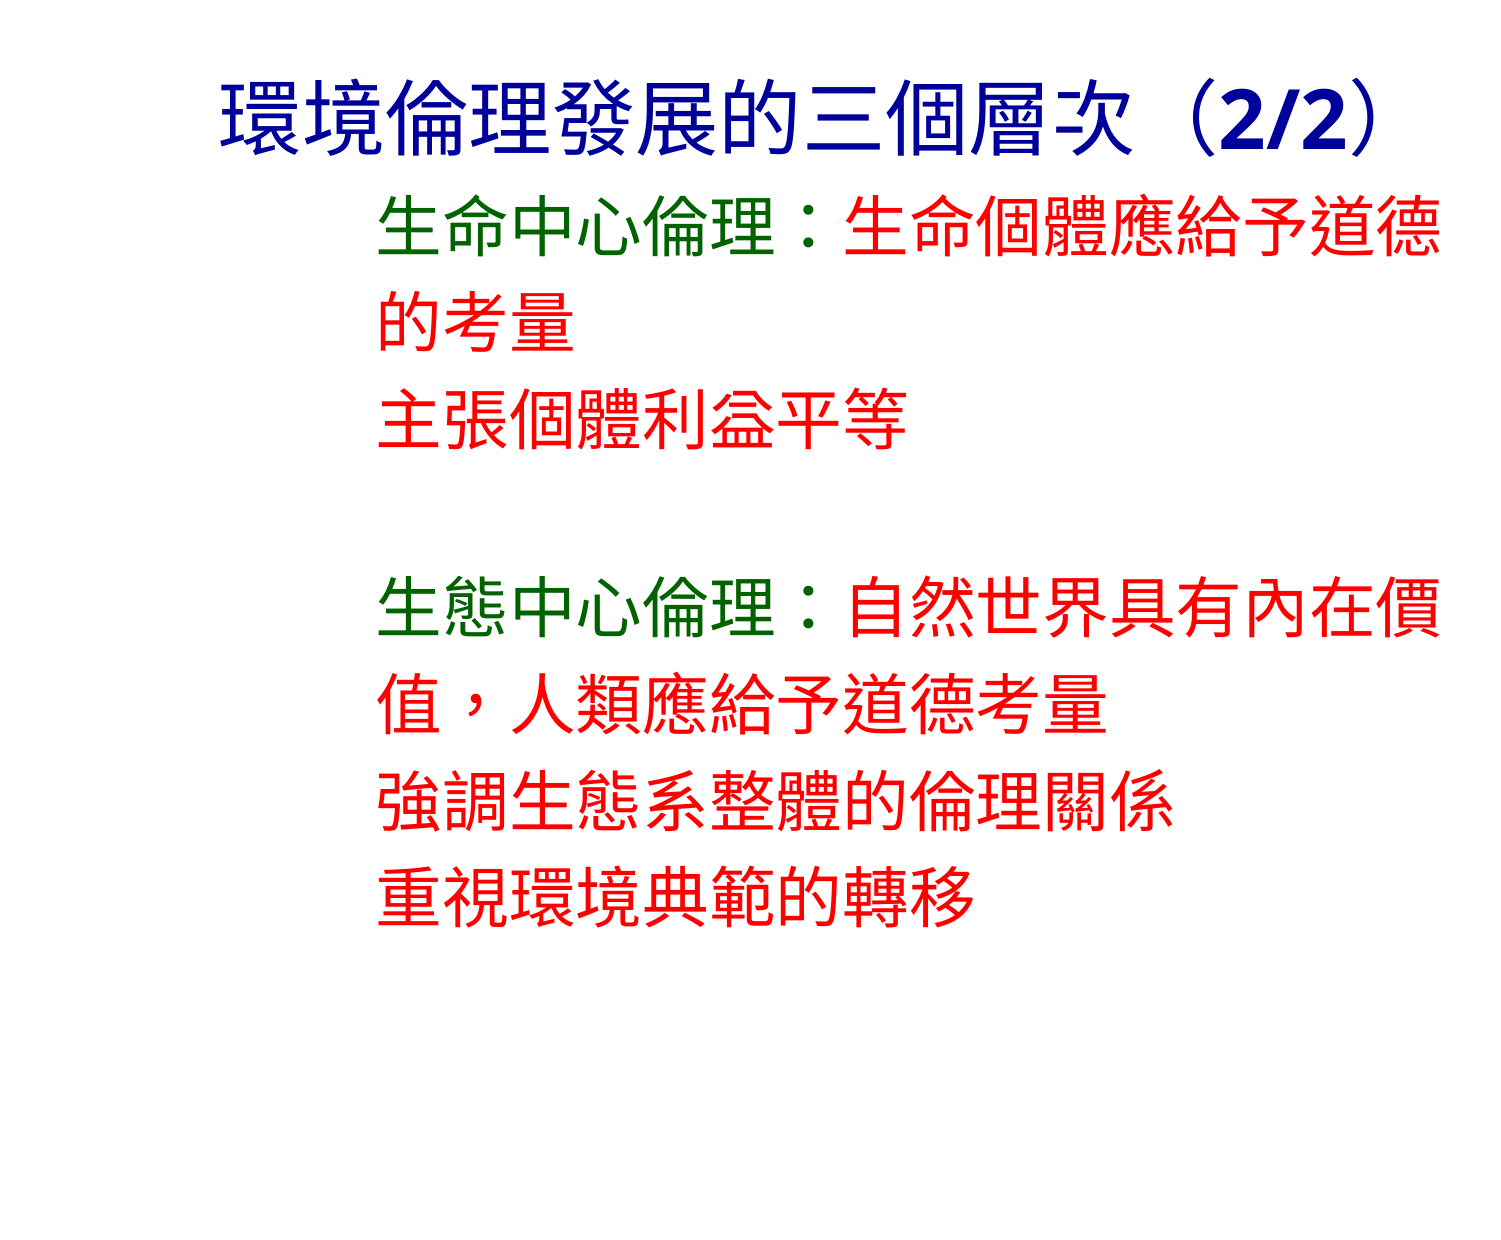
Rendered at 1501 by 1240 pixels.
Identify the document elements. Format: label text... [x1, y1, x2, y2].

list 生態中心倫理：自然世界具有內在價值，人類應給予道德考量 [376, 555, 1500, 748]
list 生命中心倫理：生命個體應給予道德的考量 [376, 174, 1500, 367]
text 環境倫理發展的三個層次（2/2） [150, 52, 1500, 173]
list 主張個體利益平等 [376, 367, 1500, 464]
list 強調生態系整體的倫理關係 [376, 749, 1500, 845]
list 重視環境典範的轉移 [376, 846, 1500, 942]
